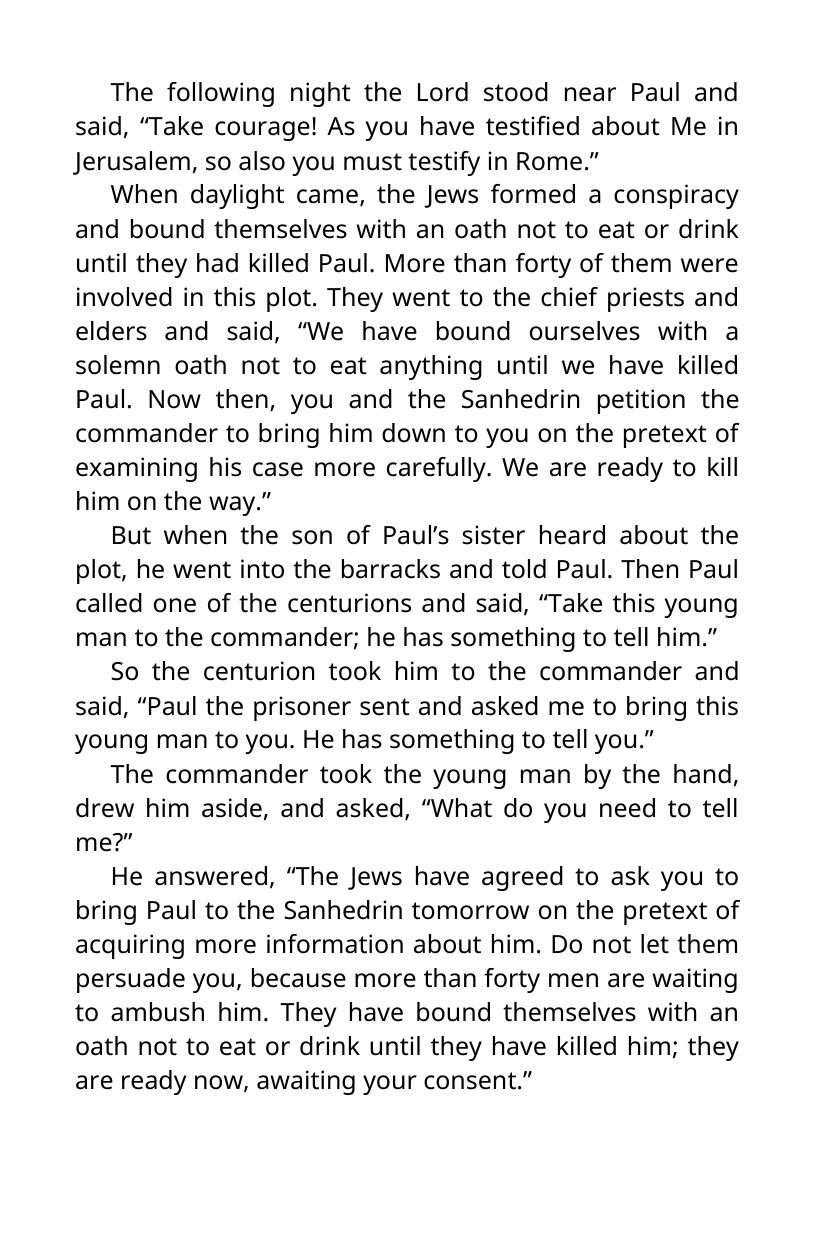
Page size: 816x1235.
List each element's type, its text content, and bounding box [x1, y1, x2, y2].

text He answered, “The Jews have agreed to ask you to bring Paul to the Sanhedrin tomorrow on the pretext of acquiring more information about him. Do not let them persuade you, because more than forty men are waiting to ambush him. They have bound themselves with an oath not to eat or drink until they have killed him; they are ready now, awaiting your consent.” [75, 858, 740, 1097]
text When daylight came, the Jews formed a conspiracy and bound themselves with an oath not to eat or drink until they had killed Paul. More than forty of them were involved in this plot. They went to the chief priests and elders and said, “We have bound ourselves with a solemn oath not to eat anything until we have killed Paul. Now then, you and the Sanhedrin petition the commander to bring him down to you on the pretext of examining his case more carefully. We are ready to kill him on the way.” [75, 177, 740, 518]
text So the centurion took him to the commander and said, “Paul the prisoner sent and asked me to bring this young man to you. He has something to tell you.” [75, 654, 740, 756]
text The following night the Lord stood near Paul and said, “Take courage! As you have testified about Me in Jerusalem, so also you must testify in Rome.” [75, 75, 740, 177]
text But when the son of Paul’s sister heard about the plot, he went into the barracks and told Paul. Then Paul called one of the centurions and said, “Take this young man to the commander; he has something to tell him.” [75, 518, 740, 654]
text The commander took the young man by the hand, drew him aside, and asked, “What do you need to tell me?” [75, 756, 740, 858]
